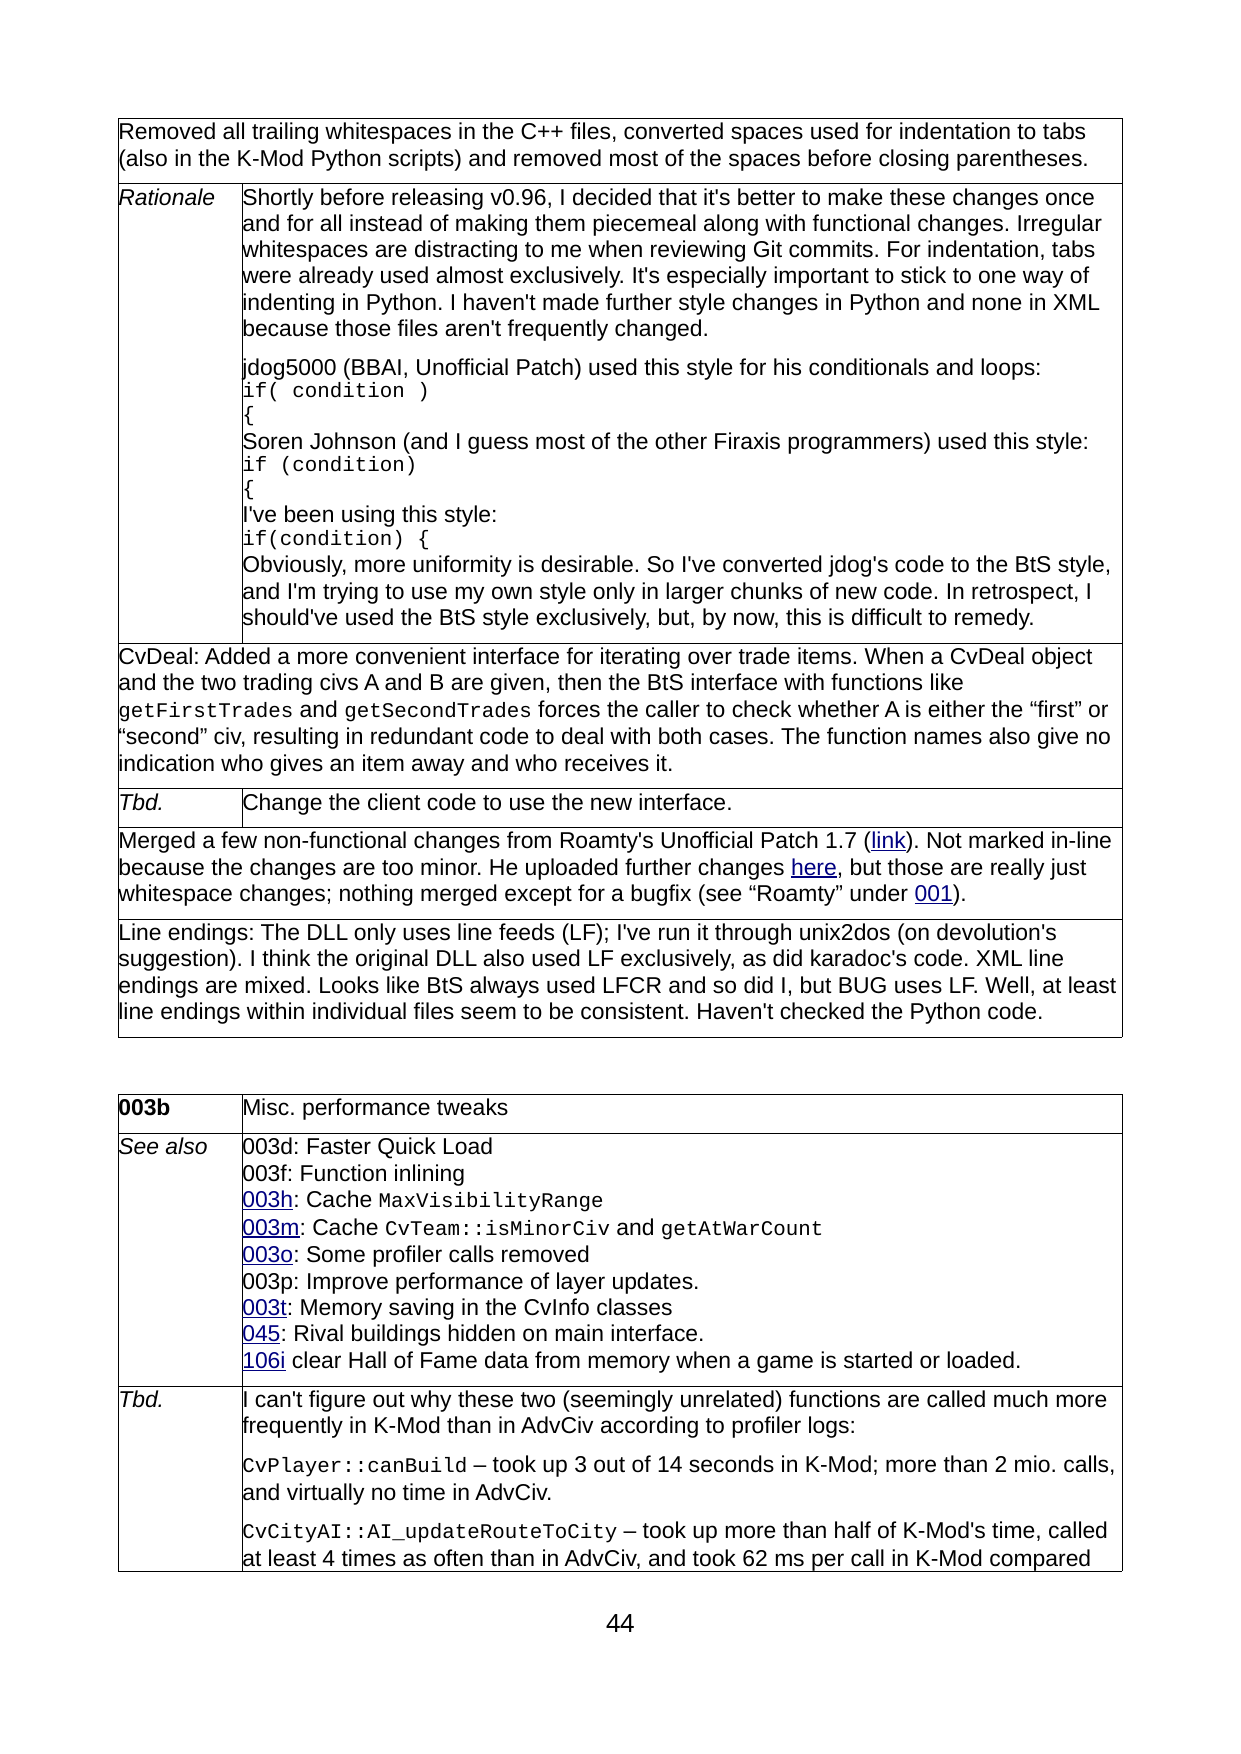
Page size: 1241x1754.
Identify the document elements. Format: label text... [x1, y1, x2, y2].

table_cell Tbd. [119, 789, 242, 827]
table_cell CvDeal: Added a more convenient interface for iterating over trade items. When a CvDeal object and the two trading civs A and B are given, then the BtS interface with functions like getFirstTrades and getSecondTrades forces the caller to check whether A is either the “first” or “second” civ, resulting in redundant code to deal with both cases. The function names also give no indication who gives an item away and who receives it. [119, 644, 1122, 788]
table_cell Line endings: The DLL only uses line feeds (LF); I've run it through unix2dos (on devolution's suggestion). I think the original DLL also used LF exclusively, as did karadoc's code. XML line endings are mixed. Looks like BtS always used LFCR and so did I, but BUG uses LF. Well, at least line endings within individual files seem to be consistent. Haven't checked the Python code. [119, 920, 1122, 1037]
table_cell Shortly before releasing v0.96, I decided that it's better to make these changes once and for all instead of making them piecemeal along with functional changes. Irregular whitespaces are distracting to me when reviewing Git commits. For indentation, tabs were already used almost exclusively. It's especially important to stick to one way of indenting in Python. I haven't made further style changes in Python and none in XML because those files aren't frequently changed. jdog5000 (BBAI, Unofficial Patch) used this style for his conditionals and loops: if( condition ) { Soren Johnson (and I guess most of the other Firaxis programmers) used this style: if (condition) { I've been using this style: if(condition) { Obviously, more uniformity is desirable. So I've converted jdog's code to the BtS style, and I'm trying to use my own style only in larger chunks of new code. In retrospect, I should've used the BtS style exclusively, but, by now, this is difficult to remedy. [243, 184, 1122, 643]
table_cell Removed all trailing whitespaces in the C++ files, converted spaces used for indentation to tabs (also in the K-Mod Python scripts) and removed most of the spaces before closing parentheses. [119, 119, 1122, 183]
table_cell Change the client code to use the new interface. [243, 789, 1122, 827]
table_cell See also [119, 1134, 242, 1386]
table_header 003b [119, 1095, 242, 1133]
table_cell Merged a few non-functional changes from Roamty's Unofficial Patch 1.7 (link). Not marked in-line because the changes are too minor. He uploaded further changes here, but those are really just whitespace changes; nothing merged except for a bugfix (see “Roamty” under 001). [119, 828, 1122, 919]
table_cell I can't figure out why these two (seemingly unrelated) functions are called much more frequently in K-Mod than in AdvCiv according to profiler logs: CvPlayer::canBuild – took up 3 out of 14 seconds in K-Mod; more than 2 mio. calls, and virtually no time in AdvCiv. CvCityAI::AI_updateRouteToCity – took up more than half of K-Mod's time, called at least 4 times as often than in AdvCiv, and took 62 ms per call in K-Mod compared [243, 1387, 1122, 1571]
table_cell Tbd. [119, 1387, 242, 1571]
table_header Misc. performance tweaks [243, 1095, 1122, 1133]
table_cell Rationale [119, 184, 242, 643]
table_cell 003d: Faster Quick Load 003f: Function inlining 003h: Cache MaxVisibilityRange 003m: Cache CvTeam::isMinorCiv and getAtWarCount 003o: Some profiler calls removed 003p: Improve performance of layer updates. 003t: Memory saving in the CvInfo classes 045: Rival buildings hidden on main interface. 106i clear Hall of Fame data from memory when a game is started or loaded. [243, 1134, 1122, 1386]
